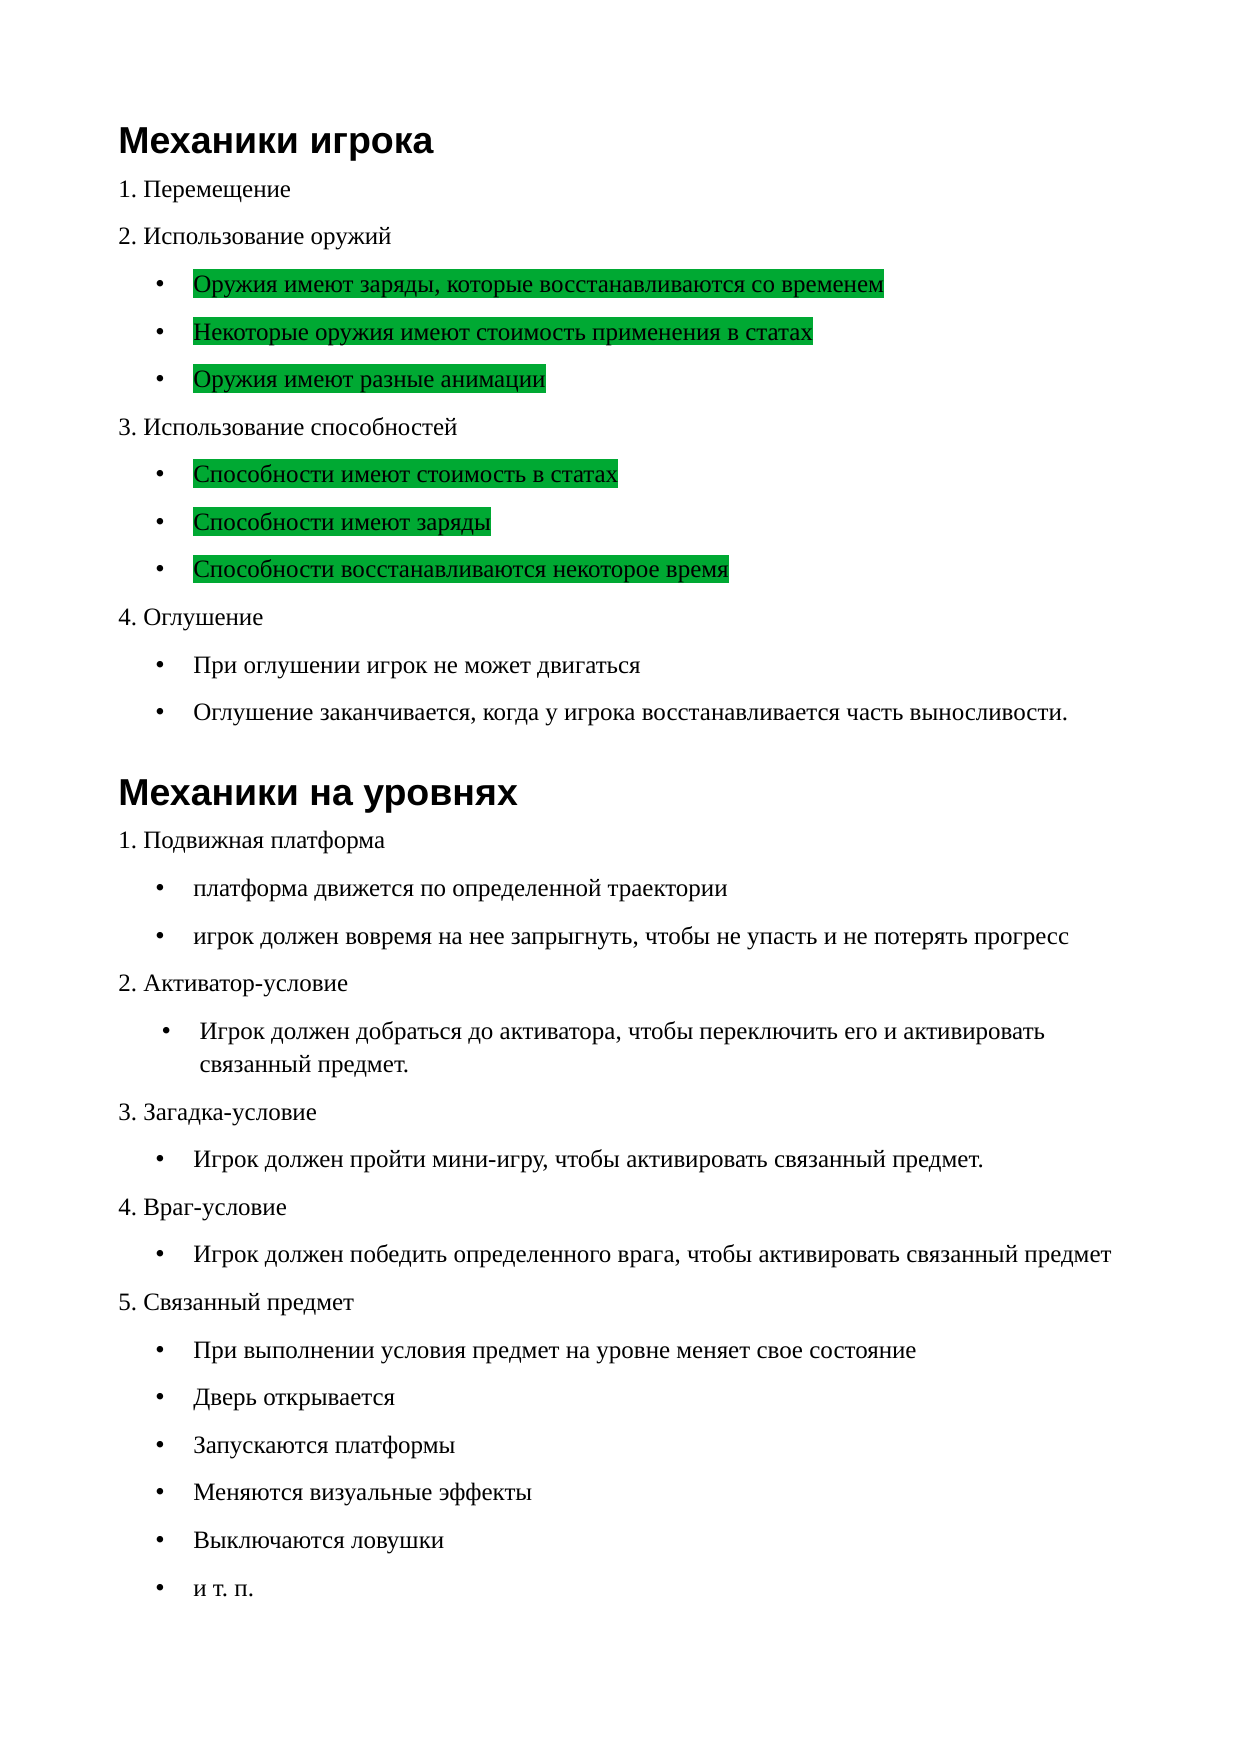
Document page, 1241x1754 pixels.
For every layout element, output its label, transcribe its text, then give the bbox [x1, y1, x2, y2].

list Игрок должен добраться до активатора, чтобы переключить его и активировать связанный предмет. [162, 1016, 1122, 1078]
list При выполнении условия предмет на уровне меняет свое состояние [156, 1335, 1122, 1363]
text 4. Враг-условие [118, 1192, 1122, 1221]
list Игрок должен победить определенного врага, чтобы активировать связанный предмет [156, 1239, 1122, 1268]
text 2. Использование оружий [118, 221, 1122, 250]
text 3. Использование способностей [118, 412, 1122, 441]
list игрок должен вовремя на нее запрыгнуть, чтобы не упасть и не потерять прогресс [156, 921, 1122, 949]
subtitle Механики игрока [118, 118, 1122, 161]
text 3. Загадка-условие [118, 1097, 1122, 1125]
list Способности восстанавливаются некоторое время [156, 554, 1122, 583]
subtitle Механики на уровнях [118, 770, 1122, 813]
list Оглушение заканчивается, когда у игрока восстанавливается часть выносливости. [156, 697, 1122, 726]
list Некоторые оружия имеют стоимость применения в статах [156, 317, 1122, 345]
text 4. Оглушение [118, 602, 1122, 631]
list При оглушении игрок не может двигаться [156, 650, 1122, 678]
list Запускаются платформы [156, 1430, 1122, 1459]
list Меняются визуальные эффекты [156, 1477, 1122, 1506]
text 5. Связанный предмет [118, 1287, 1122, 1316]
list Выключаются ловушки [156, 1525, 1122, 1554]
list платформа движется по определенной траектории [156, 873, 1122, 902]
list Оружия имеют разные анимации [156, 364, 1122, 393]
list Способности имеют стоимость в статах [156, 459, 1122, 488]
list Дверь открывается [156, 1382, 1122, 1411]
text 1. Подвижная платформа [118, 826, 1122, 854]
list Оружия имеют заряды, которые восстанавливаются со временем [156, 269, 1122, 298]
list Игрок должен пройти мини-игру, чтобы активировать связанный предмет. [156, 1144, 1122, 1173]
text 1. Перемещение [118, 174, 1122, 202]
text 2. Активатор-условие [118, 968, 1122, 997]
list и т. п. [156, 1573, 1122, 1601]
list Способности имеют заряды [156, 507, 1122, 536]
